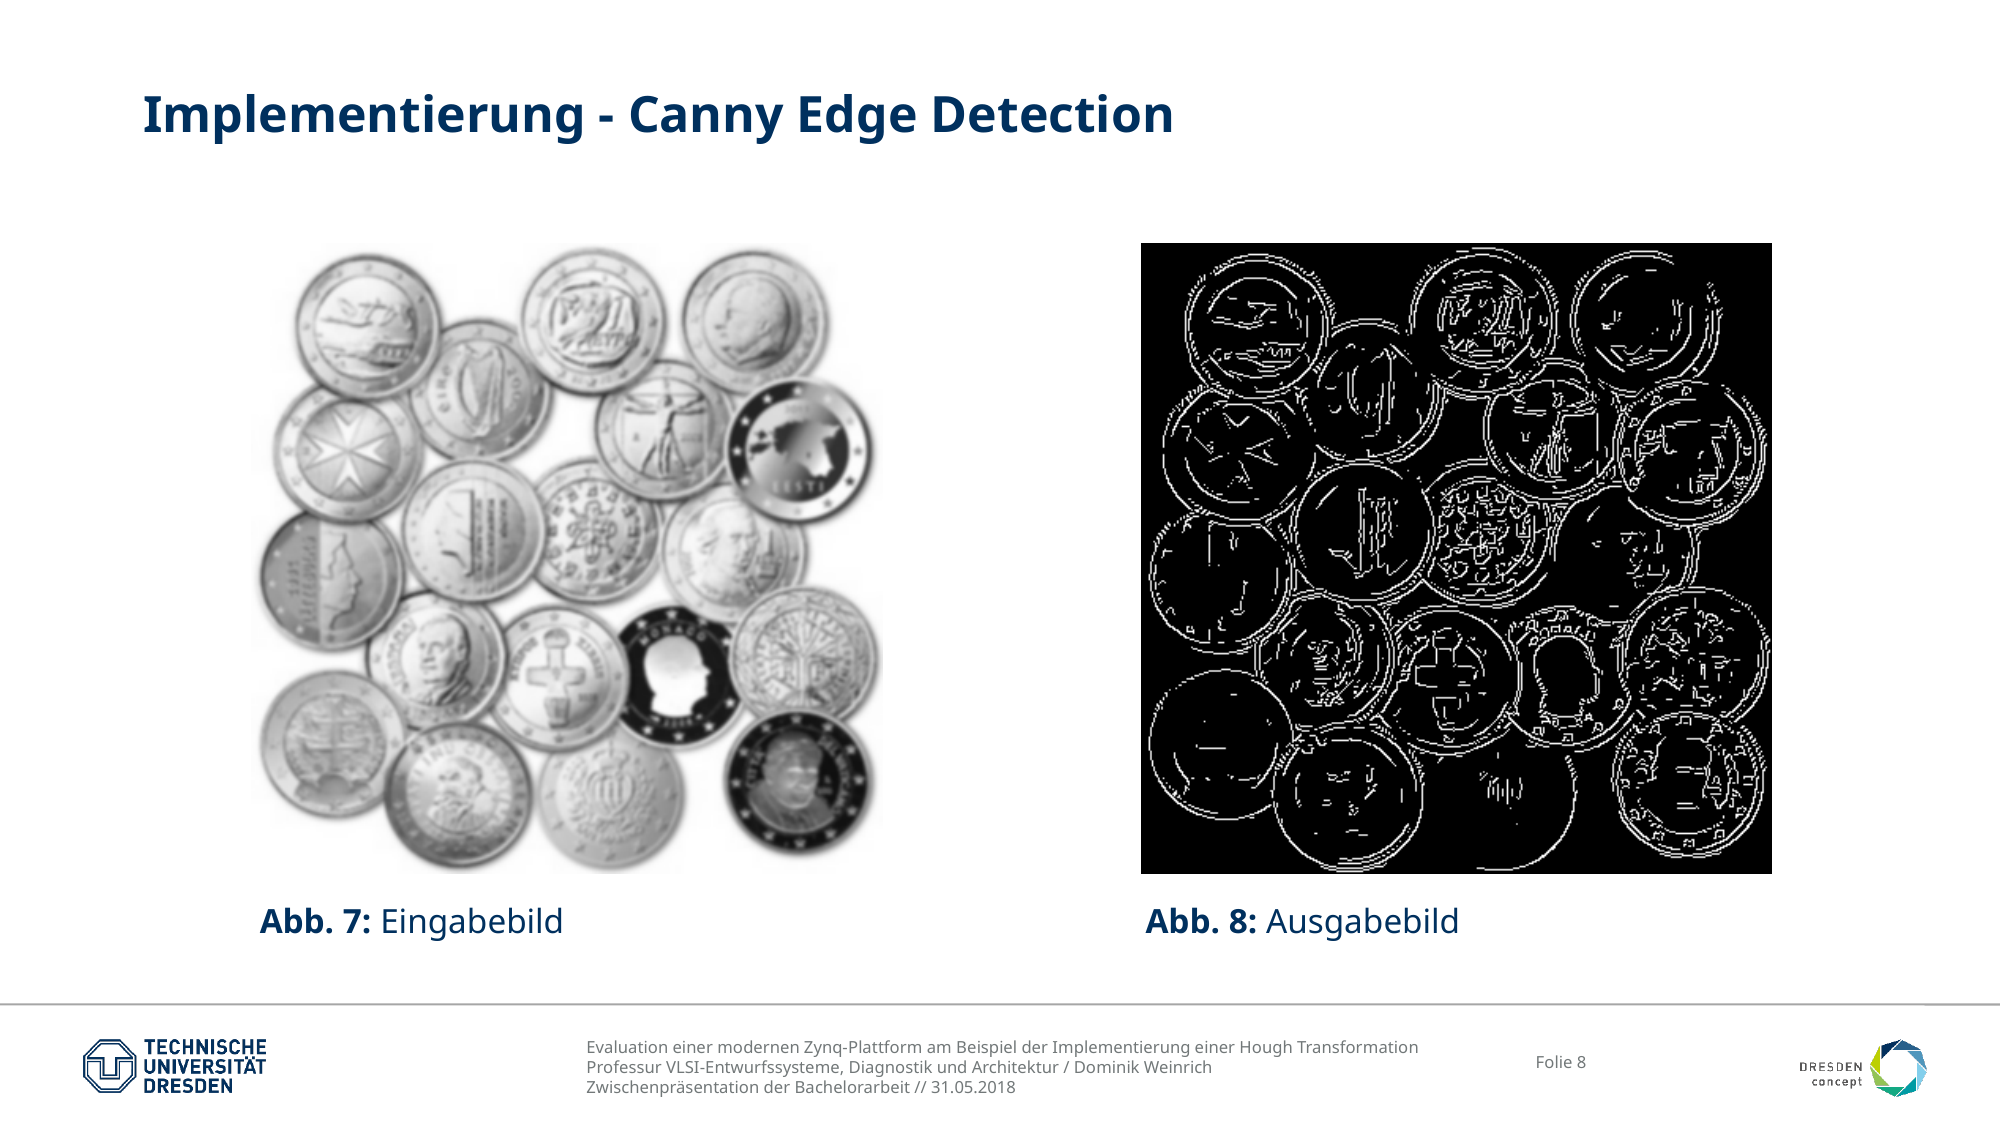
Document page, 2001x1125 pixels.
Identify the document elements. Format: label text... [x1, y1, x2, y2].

list Abb. 8: Ausgabebild [1145, 897, 1880, 956]
list Abb. 7: Eingabebild [259, 897, 991, 956]
picture [1800, 1039, 1927, 1097]
picture [83, 1039, 266, 1093]
title Implementierung - Canny Edge Detection [143, 56, 1880, 169]
picture [1141, 243, 1772, 874]
picture [251, 243, 883, 874]
